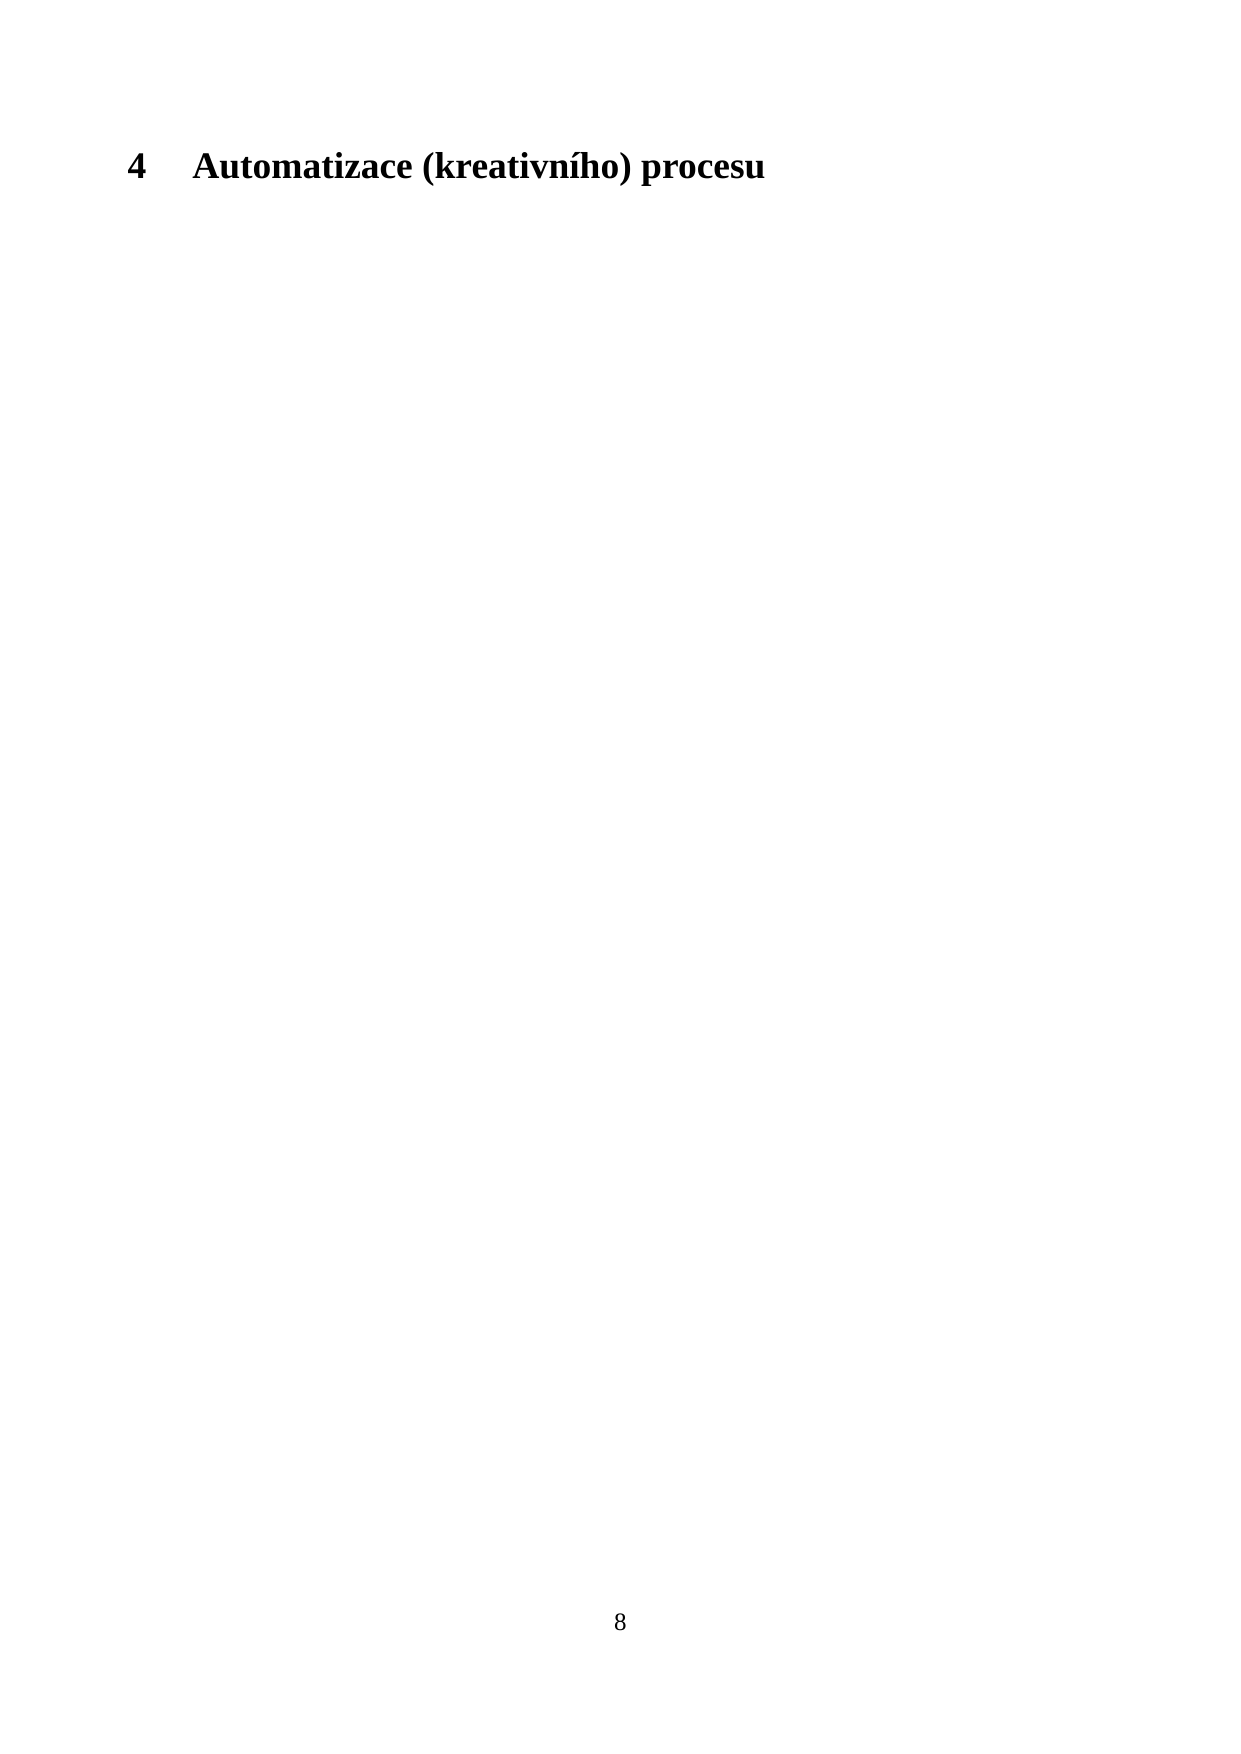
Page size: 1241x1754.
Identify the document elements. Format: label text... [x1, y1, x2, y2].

subtitle Automatizace (kreativního) procesu [118, 143, 1122, 186]
